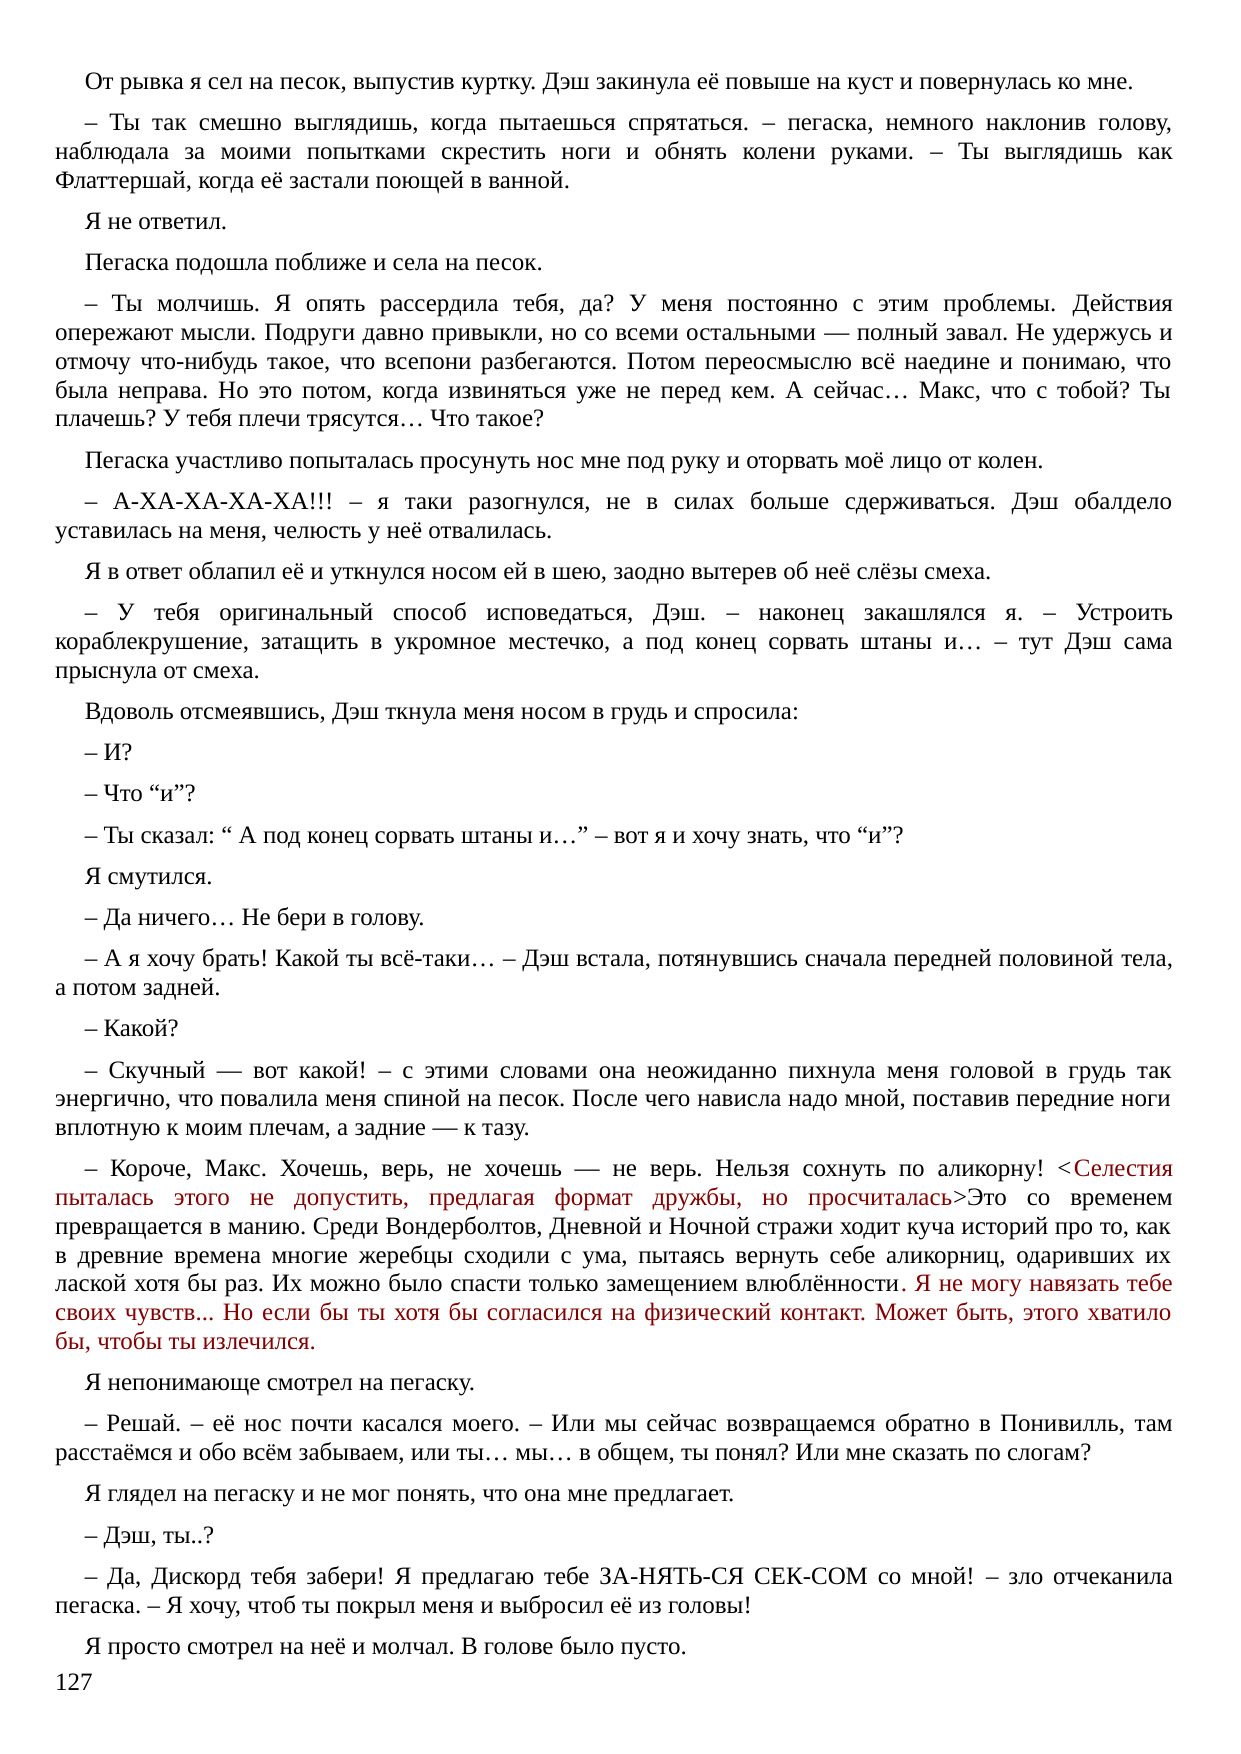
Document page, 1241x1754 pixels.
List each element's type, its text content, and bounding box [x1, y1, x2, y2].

text – Ты молчишь. Я опять рассердила тебя, да? У меня постоянно с этим проблемы. Действия опережают мысли. Подруги давно привыкли, но со всеми остальными — полный завал. Не удержусь и отмочу что-нибудь такое, что всепони разбегаются. Потом переосмыслю всё наедине и понимаю, что была неправа. Но это потом, когда извиняться уже не перед кем. А сейчас… Макс, что с тобой? Ты плачешь? У тебя плечи трясутся… Что такое? [55, 288, 1173, 432]
text – Что “и”? [55, 778, 1173, 807]
text От рывка я сел на песок, выпустив куртку. Дэш закинула её повыше на куст и повернулась ко мне. [55, 66, 1173, 95]
text Пегаска участливо попыталась просунуть нос мне под руку и оторвать моё лицо от колен. [55, 445, 1173, 473]
text Я просто смотрел на неё и молчал. В голове было пусто. [55, 1631, 1173, 1660]
text – А-ХА-ХА-ХА-ХА!!! – я таки разогнулся, не в силах больше сдерживаться. Дэш обалдело уставилась на меня, челюсть у неё отвалилась. [55, 486, 1173, 543]
text – Ты так смешно выглядишь, когда пытаешься спрятаться. – пегаска, немного наклонив голову, наблюдала за моими попытками скрестить ноги и обнять колени руками. – Ты выглядишь как Флаттершай, когда её застали поющей в ванной. [55, 107, 1173, 193]
text Я глядел на пегаску и не мог понять, что она мне предлагает. [55, 1478, 1173, 1507]
text Я в ответ облапил её и уткнулся носом ей в шею, заодно вытерев об неё слёзы смеха. [55, 556, 1173, 585]
text – Какой? [55, 1013, 1173, 1042]
text – У тебя оригинальный способ исповедаться, Дэш. – наконец закашлялся я. – Устроить кораблекрушение, затащить в укромное местечко, а под конец сорвать штаны и… – тут Дэш сама прыснула от смеха. [55, 597, 1173, 683]
text – И? [55, 737, 1173, 766]
text – Ты сказал: “ А под конец сорвать штаны и…” – вот я и хочу знать, что “и”? [55, 820, 1173, 848]
text Я непонимающе смотрел на пегаску. [55, 1367, 1173, 1396]
text – Да ничего… Не бери в голову. [55, 902, 1173, 931]
text Вдоволь отсмеявшись, Дэш ткнула меня носом в грудь и спросила: [55, 696, 1173, 725]
text – Дэш, ты..? [55, 1520, 1173, 1548]
text Я смутился. [55, 861, 1173, 890]
text – Решай. – её нос почти касался моего. – Или мы сейчас возвращаемся обратно в Понивилль, там расстаёмся и обо всём забываем, или ты… мы… в общем, ты понял? Или мне сказать по слогам? [55, 1408, 1173, 1466]
text Я не ответил. [55, 206, 1173, 235]
text – Скучный — вот какой! – с этими словами она неожиданно пихнула меня головой в грудь так энергично, что повалила меня спиной на песок. После чего нависла надо мной, поставив передние ноги вплотную к моим плечам, а задние — к тазу. [55, 1055, 1173, 1141]
text – А я хочу брать! Какой ты всё-таки… – Дэш встала, потянувшись сначала передней половиной тела, а потом задней. [55, 943, 1173, 1001]
text Пегаска подошла поближе и села на песок. [55, 247, 1173, 276]
text – Короче, Макс. Хочешь, верь, не хочешь — не верь. Нельзя сохнуть по аликорну! <Селестия пыталась этого не допустить, предлагая формат дружбы, но просчиталась>Это со временем превращается в манию. Среди Вондерболтов, Дневной и Ночной стражи ходит куча историй про то, как в древние времена многие жеребцы сходили с ума, пытаясь вернуть себе аликорниц, одаривших их лаской хотя бы раз. Их можно было спасти только замещением влюблённости. Я не могу навязать тебе своих чувств... Но если бы ты хотя бы согласился на физический контакт. Может быть, этого хватило бы, чтобы ты излечился. [55, 1153, 1173, 1355]
text – Да, Дискорд тебя забери! Я предлагаю тебе ЗА-НЯТЬ-СЯ СЕК-СОМ со мной! – зло отчеканила пегаска. – Я хочу, чтоб ты покрыл меня и выбросил её из головы! [55, 1561, 1173, 1618]
